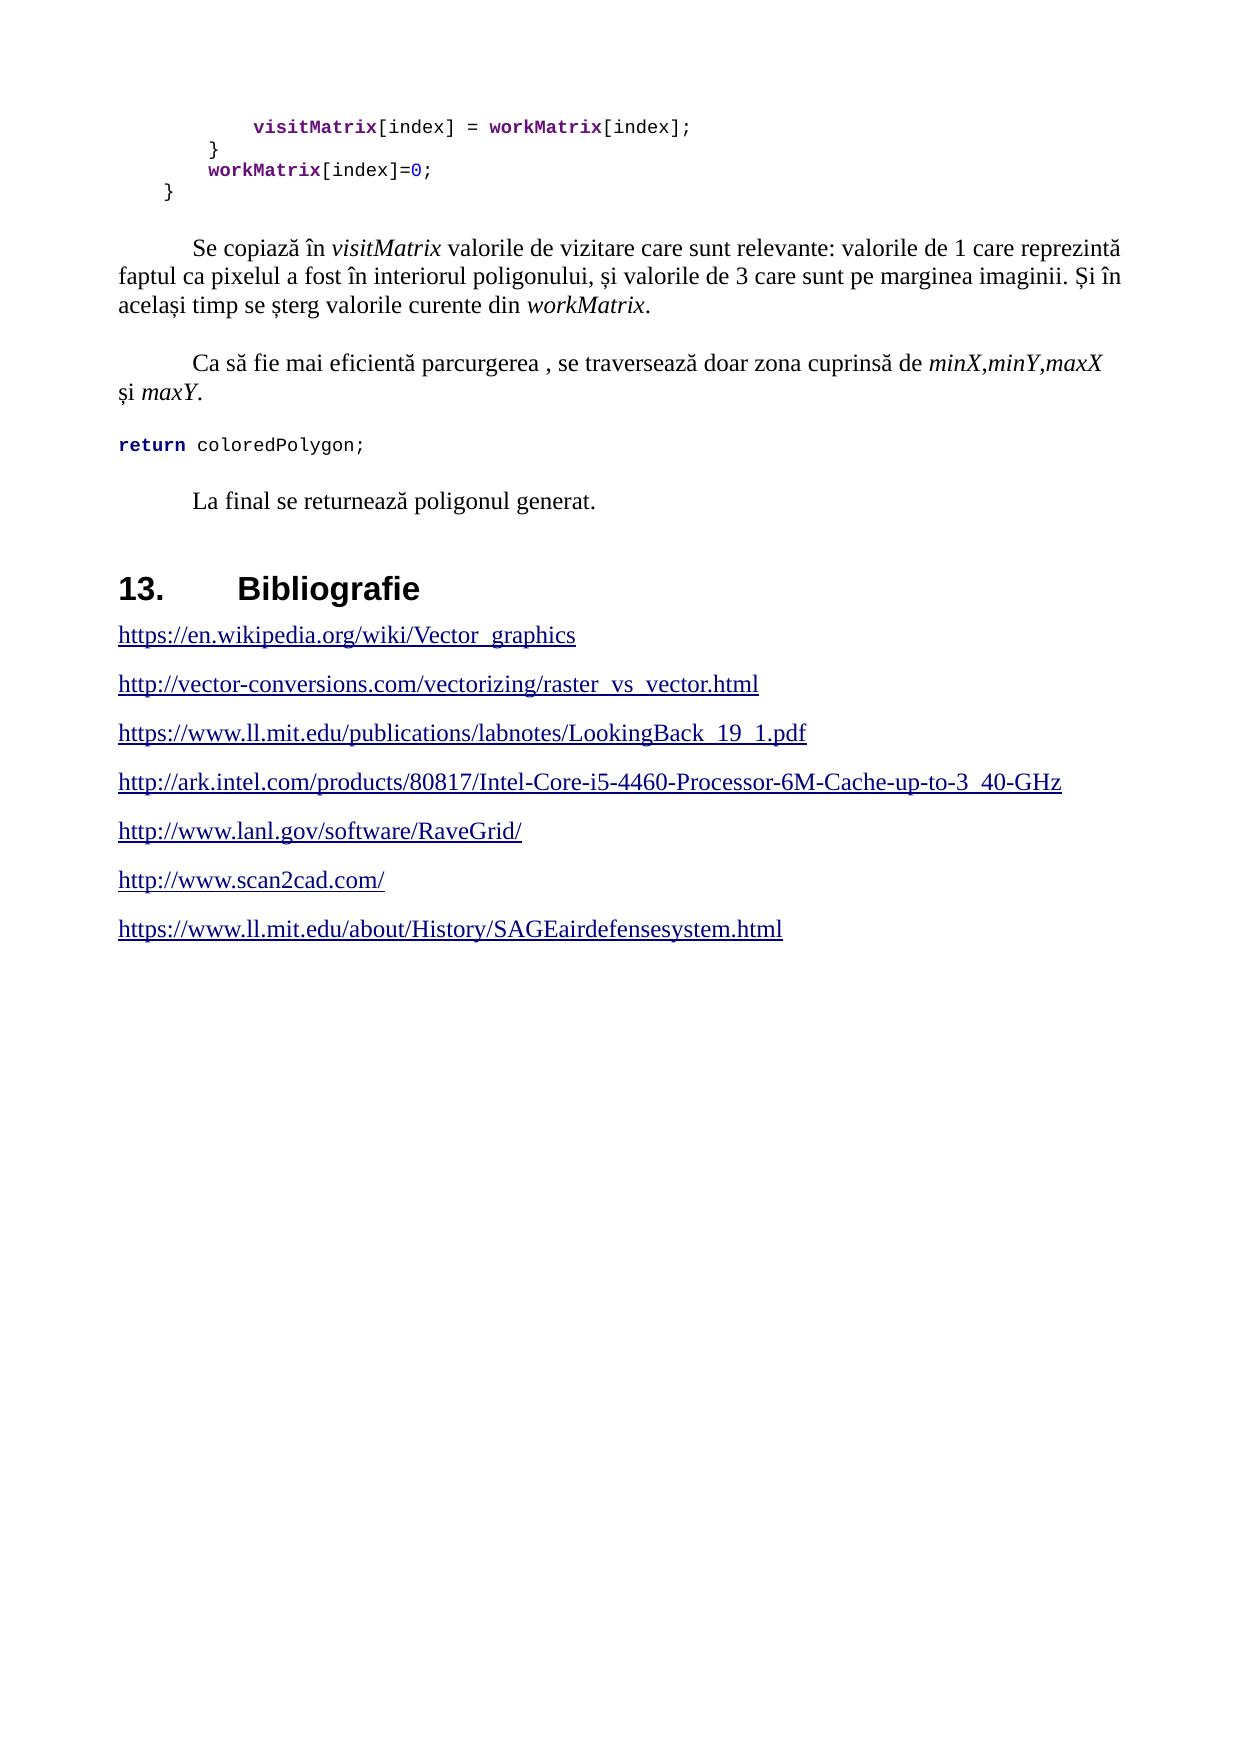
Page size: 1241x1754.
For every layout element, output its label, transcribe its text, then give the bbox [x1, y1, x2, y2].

text http://www.lanl.gov/software/RaveGrid/ [118, 816, 1122, 845]
text http://vector-conversions.com/vectorizing/raster_vs_vector.html [118, 669, 1122, 698]
text Ca să fie mai eficientă parcurgerea , se traversează doar zona cuprinsă de minX,minY,maxX și maxY. [118, 348, 1122, 406]
text Se copiază în visitMatrix valorile de vizitare care sunt relevante: valorile de 1 care reprezintă faptul ca pixelul a fost în interiorul poligonului, și valorile de 3 care sunt pe marginea imaginii. Și în același timp se șterg valorile curente din workMatrix. [118, 233, 1122, 319]
text workMatrix[index]=0; [118, 161, 1122, 182]
text https://www.ll.mit.edu/publications/labnotes/LookingBack_19_1.pdf [118, 718, 1122, 747]
text La final se returnează poligonul generat. [118, 486, 1122, 515]
text http://www.scan2cad.com/ [118, 866, 1122, 894]
text } [118, 139, 1122, 161]
text visitMatrix[index] = workMatrix[index]; [118, 118, 1122, 139]
text return coloredPolygon; [118, 435, 1122, 457]
text https://www.ll.mit.edu/about/History/SAGEairdefensesystem.html [118, 914, 1122, 943]
text } [118, 182, 1122, 203]
text https://en.wikipedia.org/wiki/Vector_graphics [118, 620, 1122, 649]
text http://ark.intel.com/products/80817/Intel-Core-i5-4460-Processor-6M-Cache-up-to-3_40-GHz [118, 767, 1122, 796]
subtitle Bibliografie [118, 569, 1122, 608]
